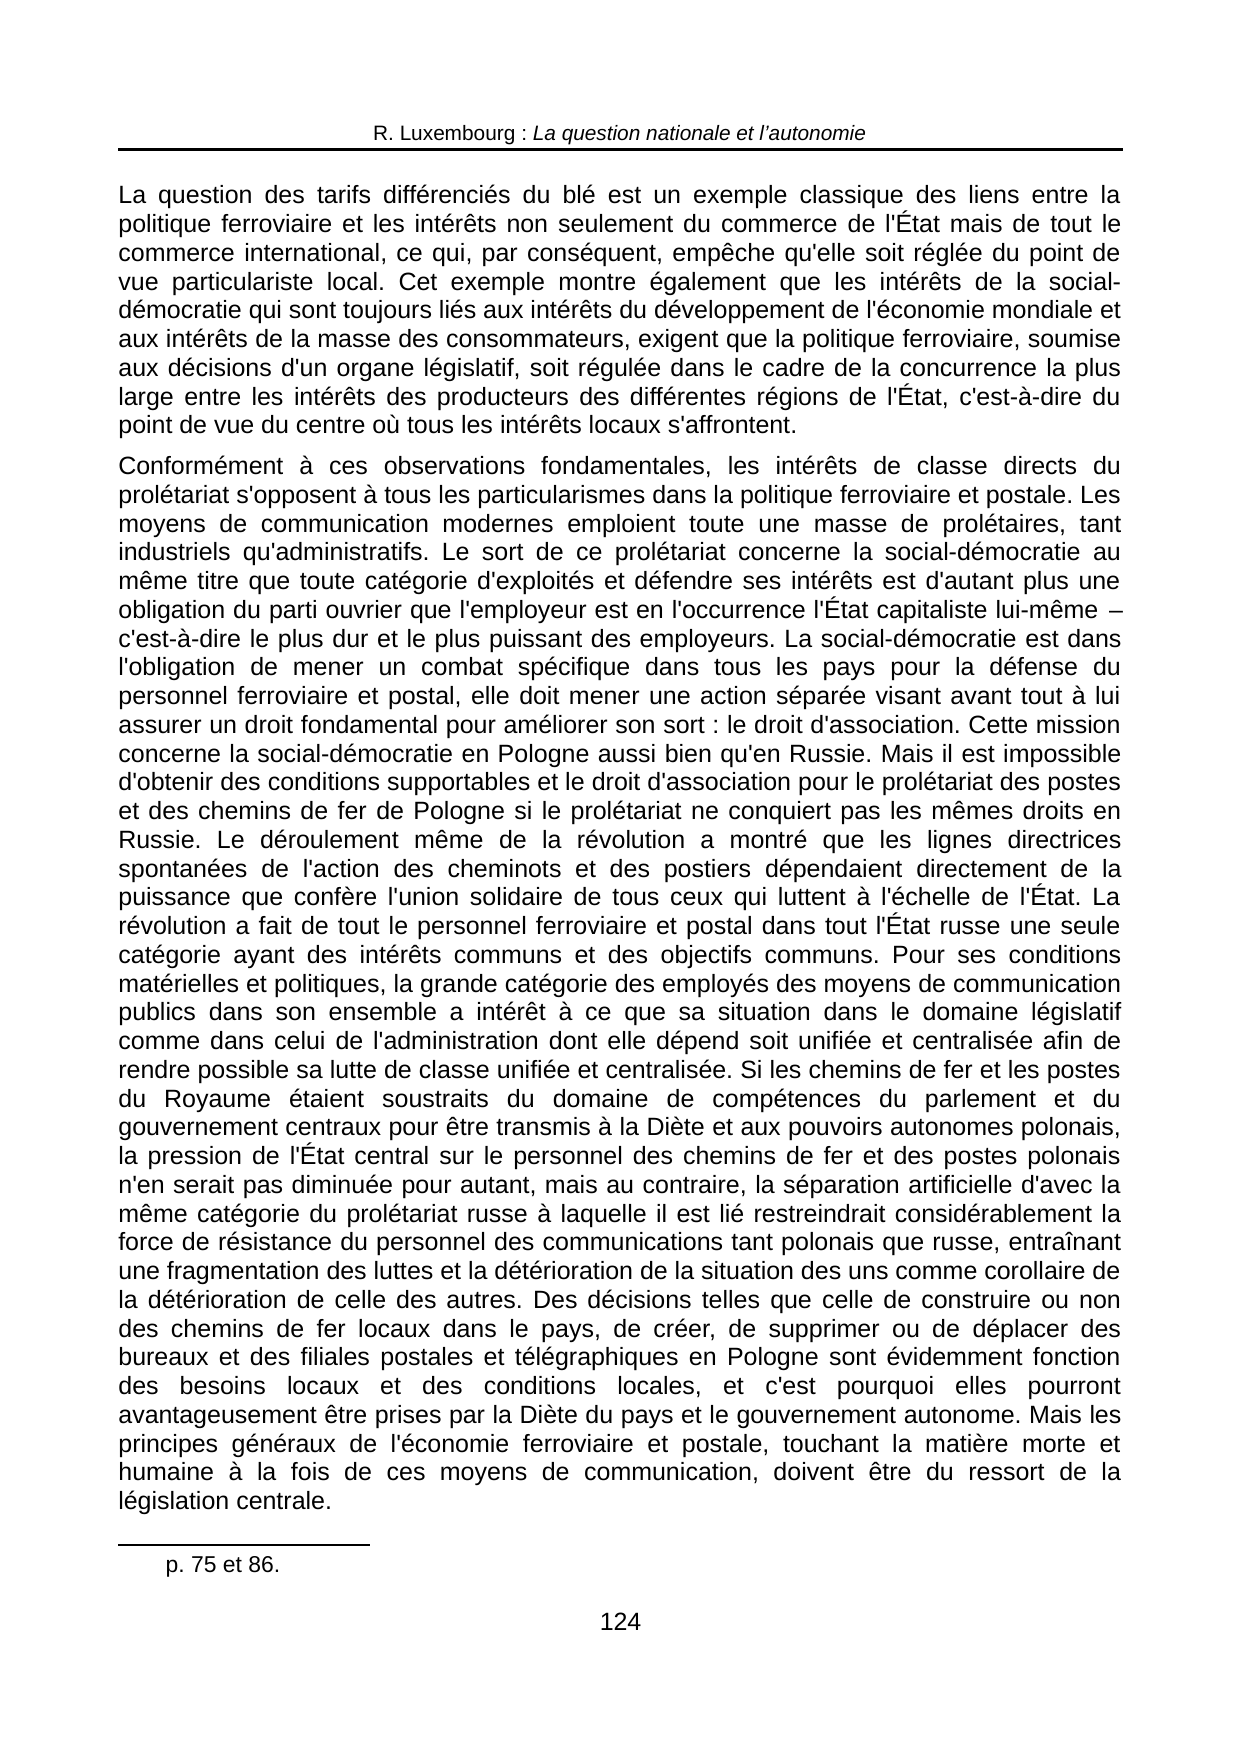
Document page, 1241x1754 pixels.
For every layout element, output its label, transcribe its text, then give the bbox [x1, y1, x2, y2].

text Conformément à ces observations fondamentales, les intérêts de classe directs du prolétariat s'opposent à tous les particularismes dans la politique ferroviaire et postale. Les moyens de communication modernes emploient toute une masse de prolétaires, tant industriels qu'administratifs. Le sort de ce prolétariat concerne la social-démocratie au même titre que toute catégorie d'exploités et défendre ses intérêts est d'autant plus une obligation du parti ouvrier que l'employeur est en l'occurrence l'État capitaliste lui-même – c'est-à-dire le plus dur et le plus puissant des employeurs. La social-démocratie est dans l'obligation de mener un combat spécifique dans tous les pays pour la défense du personnel ferroviaire et postal, elle doit mener une action séparée visant avant tout à lui assurer un droit fondamental pour améliorer son sort : le droit d'association. Cette mission concerne la social-démocratie en Pologne aussi bien qu'en Russie. Mais il est impossible d'obtenir des conditions supportables et le droit d'association pour le prolétariat des postes et des chemins de fer de Pologne si le prolétariat ne conquiert pas les mêmes droits en Russie. Le déroulement même de la révolution a montré que les lignes directrices spontanées de l'action des cheminots et des postiers dépendaient directement de la puissance que confère l'union solidaire de tous ceux qui luttent à l'échelle de l'État. La révolution a fait de tout le personnel ferroviaire et postal dans tout l'État russe une seule catégorie ayant des intérêts communs et des objectifs communs. Pour ses conditions matérielles et politiques, la grande catégorie des employés des moyens de communication publics dans son ensemble a intérêt à ce que sa situation dans le domaine législatif comme dans celui de l'administration dont elle dépend soit unifiée et centralisée afin de rendre possible sa lutte de classe unifiée et centralisée. Si les chemins de fer et les postes du Royaume étaient soustraits du domaine de compétences du parlement et du gouvernement centraux pour être transmis à la Diète et aux pouvoirs autonomes polonais, la pression de l'État central sur le personnel des chemins de fer et des postes polonais n'en serait pas diminuée pour autant, mais au contraire, la séparation artificielle d'avec la même catégorie du prolétariat russe à laquelle il est lié restreindrait considérablement la force de résistance du personnel des communications tant polonais que russe, entraînant une fragmentation des luttes et la détérioration de la situation des uns comme corollaire de la détérioration de celle des autres. Des décisions telles que celle de construire ou non des chemins de fer locaux dans le pays, de créer, de supprimer ou de déplacer des bureaux et des filiales postales et télégraphiques en Pologne sont évidemment fonction des besoins locaux et des conditions locales, et c'est pourquoi elles pourront avantageusement être prises par la Diète du pays et le gouvernement autonome. Mais les principes généraux de l'économie ferroviaire et postale, touchant la matière morte et humaine à la fois de ces moyens de communication, doivent être du ressort de la législation centrale. [118, 451, 1123, 1515]
text La question des tarifs différenciés du blé est un exemple classique des liens entre la politique ferroviaire et les intérêts non seulement du commerce de l'État mais de tout le commerce international, ce qui, par conséquent, empêche qu'elle soit réglée du point de vue particulariste local. Cet exemple montre également que les intérêts de la social-démocratie qui sont toujours liés aux intérêts du développement de l'économie mondiale et aux intérêts de la masse des consommateurs, exigent que la politique ferroviaire, soumise aux décisions d'un organe législatif, soit régulée dans le cadre de la concurrence la plus large entre les intérêts des producteurs des différentes régions de l'État, c'est-à-dire du point de vue du centre où tous les intérêts locaux s'affrontent. [118, 181, 1123, 439]
text p. 75 et 86. [118, 1551, 1123, 1578]
